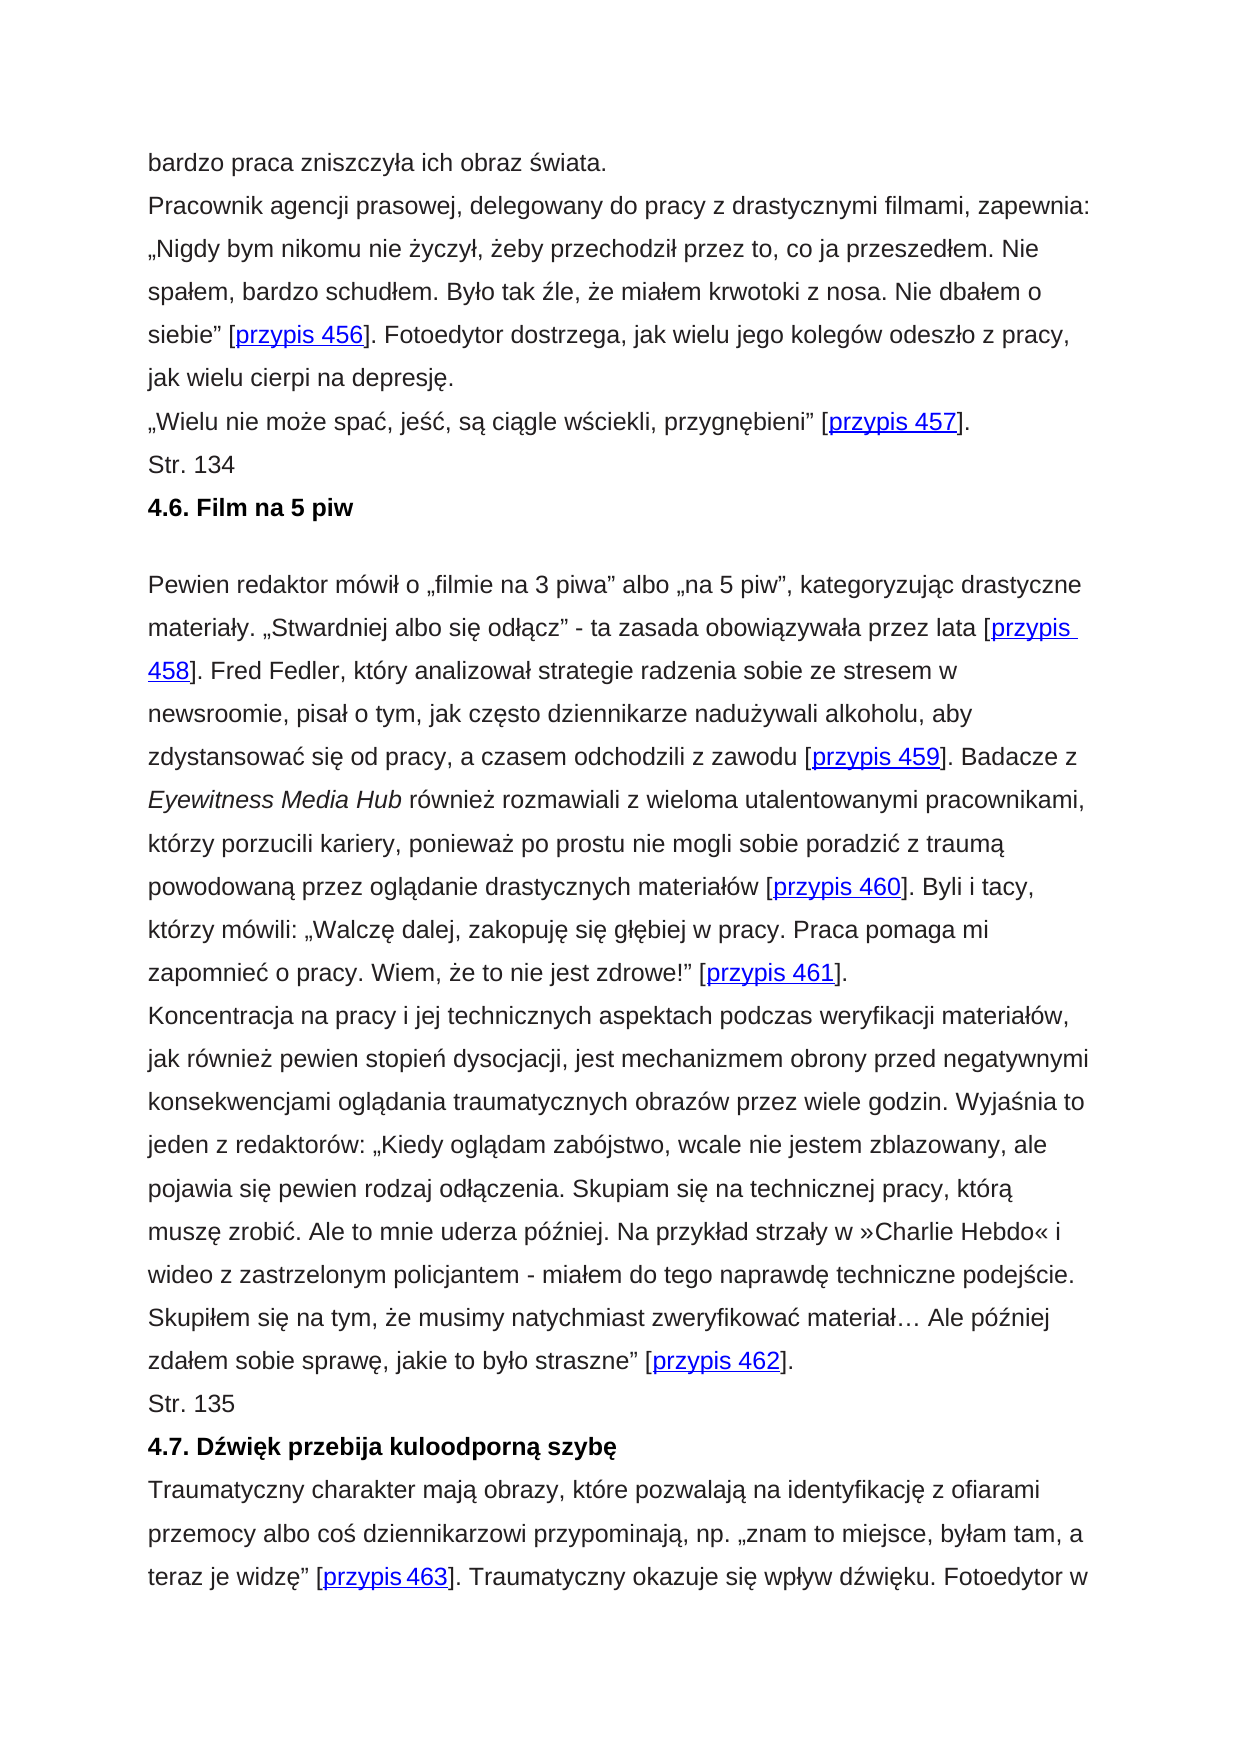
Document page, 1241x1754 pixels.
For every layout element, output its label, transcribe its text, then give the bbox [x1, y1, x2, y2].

text Pracownik agencji prasowej, delegowany do pracy z drastycznymi filmami, zapewnia: „Nigdy bym nikomu nie życzył, żeby przechodził przez to, co ja przeszedłem. Nie spałem, bardzo schudłem. Było tak źle, że miałem krwotoki z nosa. Nie dbałem o siebie” [przypis 456]. Fotoedytor dostrzega, jak wielu jego kolegów odeszło z pracy, jak wielu cierpi na depresję. [148, 191, 1092, 392]
text Koncentracja na pracy i jej technicznych aspektach podczas weryfikacji materiałów, jak również pewien stopień dysocjacji, jest mechanizmem obrony przed negatywnymi konsekwencjami oglądania traumatycznych obrazów przez wiele godzin. Wyjaśnia to jeden z redaktorów: „Kiedy oglądam zabójstwo, wcale nie jestem zblazowany, ale pojawia się pewien rodzaj odłączenia. Skupiam się na technicznej pracy, którą muszę zrobić. Ale to mnie uderza później. Na przykład strzały w »Charlie Hebdo« i wideo z zastrzelonym policjantem - miałem do tego naprawdę techniczne podejście. Skupiłem się na tym, że musimy natychmiast zweryfikować materiał… Ale później zdałem sobie sprawę, jakie to było straszne” [przypis 462]. [148, 1001, 1092, 1375]
text Str. 134 [148, 449, 1092, 478]
text Pewien redaktor mówił o „filmie na 3 piwa” albo „na 5 piw”, kategoryzując drastyczne materiały. „Stwardniej albo się odłącz” - ta zasada obowiązywała przez lata [przypis 458]. Fred Fedler, który analizował strategie radzenia sobie ze stresem w newsroomie, pisał o tym, jak często dziennikarze nadużywali alkoholu, aby zdystansować się od pracy, a czasem odchodzili z zawodu [przypis 459]. Badacze z Eyewitness Media Hub również rozmawiali z wieloma utalentowanymi pracownikami, którzy porzucili kariery, ponieważ po prostu nie mogli sobie poradzić z traumą powodowaną przez oglądanie drastycznych materiałów [przypis 460]. Byli i tacy, którzy mówili: „Walczę dalej, zakopuję się głębiej w pracy. Praca pomaga mi zapomnieć o pracy. Wiem, że to nie jest zdrowe!” [przypis 461]. [148, 570, 1092, 987]
text „Wielu nie może spać, jeść, są ciągle wściekli, przygnębieni” [przypis 457]. [148, 406, 1092, 435]
subtitle 4.6. Film na 5 piw [148, 493, 1092, 521]
subtitle 4.7. Dźwięk przebija kuloodporną szybę [148, 1432, 1092, 1461]
text Traumatyczny charakter mają obrazy, które pozwalają na identyfikację z ofiarami przemocy albo coś dziennikarzowi przypominają, np. „znam to miejsce, byłam tam, a teraz je widzę” [przypis 463]. Traumatyczny okazuje się wpływ dźwięku. Fotoedytor w [148, 1476, 1092, 1591]
text bardzo praca zniszczyła ich obraz świata. [148, 148, 1092, 176]
text Str. 135 [148, 1389, 1092, 1418]
